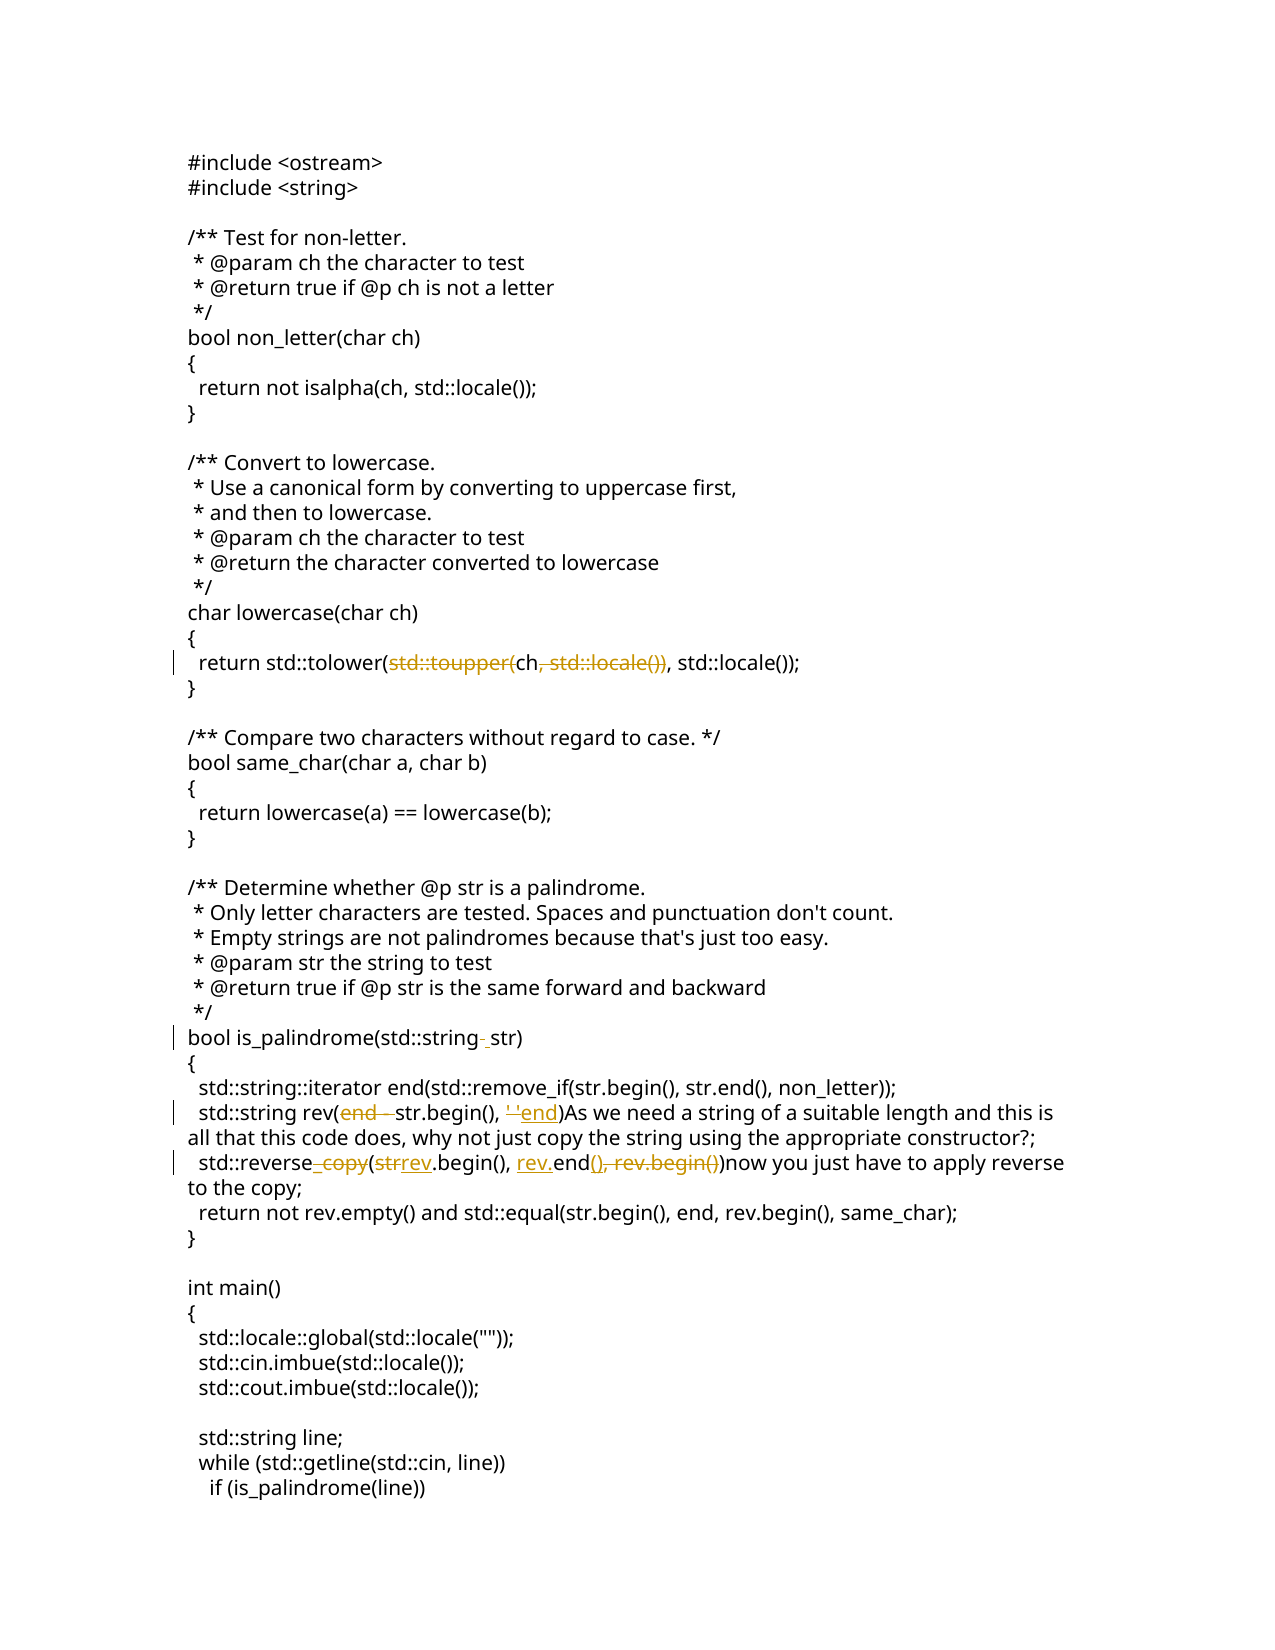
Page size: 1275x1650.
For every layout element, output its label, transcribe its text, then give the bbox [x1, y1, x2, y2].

text { [187, 1050, 1072, 1075]
text int main() [187, 1275, 1072, 1300]
text return not isalpha(ch, std::locale()); [187, 375, 1072, 400]
text while (std::getline(std::cin, line)) [187, 1450, 1072, 1475]
text /** Determine whether @p str is a palindrome. [187, 875, 1072, 900]
text return std::tolower(ch, std::locale()); [187, 650, 1072, 675]
text bool is_palindrome(std::string str) [187, 1025, 1072, 1050]
text { [187, 775, 1072, 800]
text { [187, 625, 1072, 650]
text bool same_char(char a, char b) [187, 750, 1072, 775]
text #include <string> [187, 175, 1072, 200]
text } [187, 825, 1072, 850]
text std::cout.imbue(std::locale()); [187, 1375, 1072, 1400]
text } [187, 1225, 1072, 1250]
text } [187, 675, 1072, 700]
text * Use a canonical form by converting to uppercase first, [187, 475, 1072, 500]
text if (is_palindrome(line)) [187, 1475, 1072, 1500]
text */ [187, 575, 1072, 600]
text * @param ch the character to test [187, 250, 1072, 275]
text * and then to lowercase. [187, 500, 1072, 525]
text /** Convert to lowercase. [187, 450, 1072, 475]
text * @return true if @p str is the same forward and backward [187, 975, 1072, 1000]
text * @return true if @p ch is not a letter [187, 275, 1072, 300]
text * Only letter characters are tested. Spaces and punctuation don't count. [187, 900, 1072, 925]
text std::string rev(str.begin(), end)As we need a string of a suitable length and this is all that this code does, why not just copy the string using the appropriate constructor?; [187, 1100, 1072, 1150]
text std::string::iterator end(std::remove_if(str.begin(), str.end(), non_letter)); [187, 1075, 1072, 1100]
text * @param str the string to test [187, 950, 1072, 975]
text * @param ch the character to test [187, 525, 1072, 550]
text } [187, 400, 1072, 425]
text */ [187, 300, 1072, 325]
text std::cin.imbue(std::locale()); [187, 1350, 1072, 1375]
text #include <ostream> [187, 150, 1072, 175]
text char lowercase(char ch) [187, 600, 1072, 625]
text return not rev.empty() and std::equal(str.begin(), end, rev.begin(), same_char); [187, 1200, 1072, 1225]
text /** Compare two characters without regard to case. */ [187, 725, 1072, 750]
text std::locale::global(std::locale("")); [187, 1325, 1072, 1350]
text */ [187, 1000, 1072, 1025]
text { [187, 1300, 1072, 1325]
text std::reverse(rev.begin(), rev.end())now you just have to apply reverse to the copy; [187, 1150, 1072, 1200]
text bool non_letter(char ch) [187, 325, 1072, 350]
text * @return the character converted to lowercase [187, 550, 1072, 575]
text return lowercase(a) == lowercase(b); [187, 800, 1072, 825]
text * Empty strings are not palindromes because that's just too easy. [187, 925, 1072, 950]
text std::string line; [187, 1425, 1072, 1450]
text /** Test for non-letter. [187, 225, 1072, 250]
text { [187, 350, 1072, 375]
